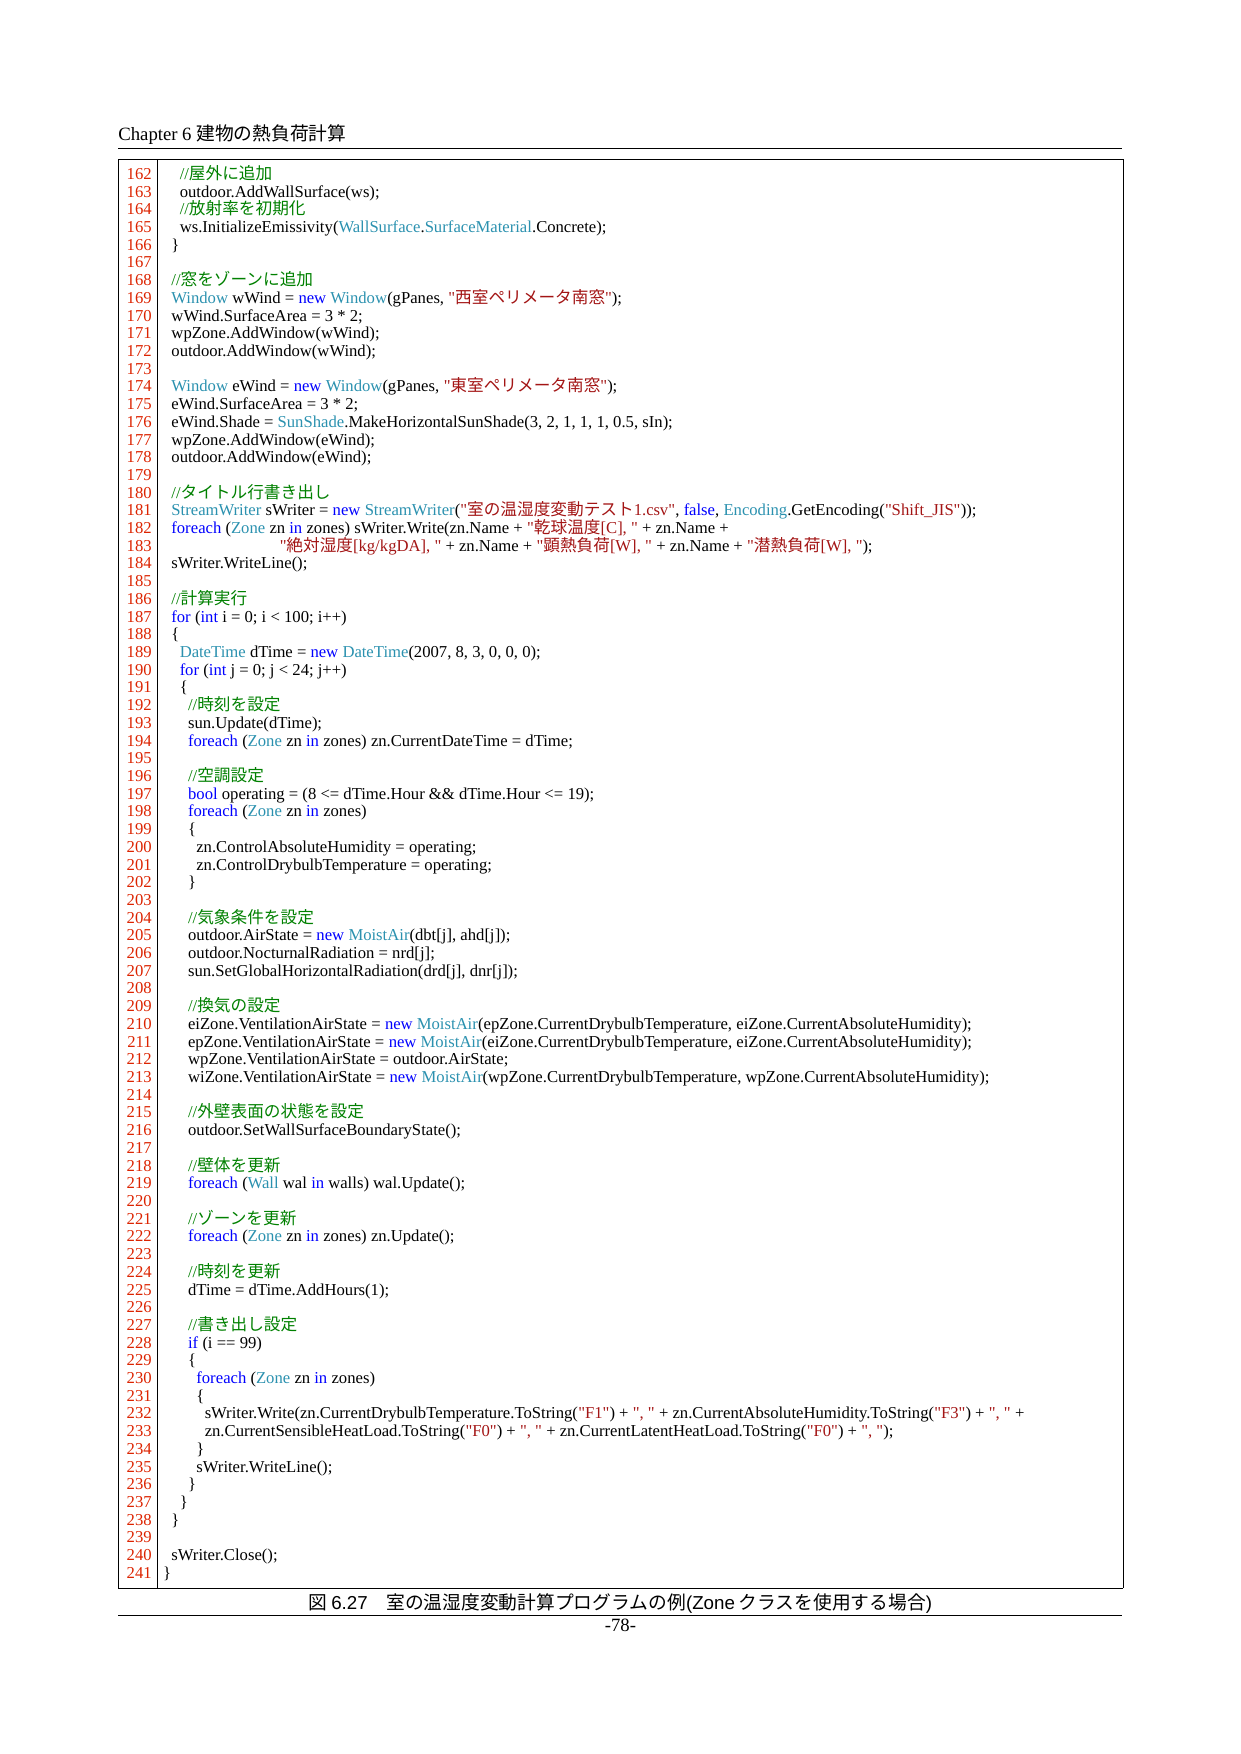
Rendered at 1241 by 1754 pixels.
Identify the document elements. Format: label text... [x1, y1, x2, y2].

text 図6.27 室の温湿度変動計算プログラムの例(Zoneクラスを使用する場合) [118, 1589, 1122, 1615]
table_header //屋外に追加 outdoor.AddWallSurface(ws); //放射率を初期化 ws.InitializeEmissivity(WallSurface.SurfaceMaterial.Concrete); } //窓をゾーンに追加 Window wWind = new Window(gPanes, "西室ペリメータ南窓"); wWind.SurfaceArea = 3 * 2; wpZone.AddWindow(wWind); outdoor.AddWindow(wWind); Window eWind = new Window(gPanes, "東室ペリメータ南窓"); eWind.SurfaceArea = 3 * 2; eWind.Shade = SunShade.MakeHorizontalSunShade(3, 2, 1, 1, 1, 0.5, sIn); wpZone.AddWindow(eWind); outdoor.AddWindow(eWind); //タイトル行書き出し StreamWriter sWriter = new StreamWriter("室の温湿度変動テスト1.csv", false, Encoding.GetEncoding("Shift_JIS")); foreach (Zone zn in zones) sWriter.Write(zn.Name + "乾球温度[C], " + zn.Name + "絶対湿度[kg/kgDA], " + zn.Name + "顕熱負荷[W], " + zn.Name + "潜熱負荷[W], "); sWriter.WriteLine(); //計算実行 for (int i = 0; i < 100; i++) { DateTime dTime = new DateTime(2007, 8, 3, 0, 0, 0); for (int j = 0; j < 24; j++) { //時刻を設定 sun.Update(dTime); foreach (Zone zn in zones) zn.CurrentDateTime = dTime; //空調設定 bool operating = (8 <= dTime.Hour && dTime.Hour <= 19); foreach (Zone zn in zones) { zn.ControlAbsoluteHumidity = operating; zn.ControlDrybulbTemperature = operating; } //気象条件を設定 outdoor.AirState = new MoistAir(dbt[j], ahd[j]); outdoor.NocturnalRadiation = nrd[j]; sun.SetGlobalHorizontalRadiation(drd[j], dnr[j]); //換気の設定 eiZone.VentilationAirState = new MoistAir(epZone.CurrentDrybulbTemperature, eiZone.CurrentAbsoluteHumidity); epZone.VentilationAirState = new MoistAir(eiZone.CurrentDrybulbTemperature, eiZone.CurrentAbsoluteHumidity); wpZone.VentilationAirState = outdoor.AirState; wiZone.VentilationAirState = new MoistAir(wpZone.CurrentDrybulbTemperature, wpZone.CurrentAbsoluteHumidity); //外壁表面の状態を設定 outdoor.SetWallSurfaceBoundaryState(); //壁体を更新 foreach (Wall wal in walls) wal.Update(); //ゾーンを更新 foreach (Zone zn in zones) zn.Update(); //時刻を更新 dTime = dTime.AddHours(1); //書き出し設定 if (i == 99) { foreach (Zone zn in zones) { sWriter.Write(zn.CurrentDrybulbTemperature.ToString("F1") + ", " + zn.CurrentAbsoluteHumidity.ToString("F3") + ", " + zn.CurrentSensibleHeatLoad.ToString("F0") + ", " + zn.CurrentLatentHeatLoad.ToString("F0") + ", "); } sWriter.WriteLine(); } } } sWriter.Close(); } [158, 160, 1123, 1588]
table_header 162 163 164 165 166 167 168 169 170 171 172 173 174 175 176 177 178 179 180 181 182 183 184 185 186 187 188 189 190 191 192 193 194 195 196 197 198 199 200 201 202 203 204 205 206 207 208 209 210 211 212 213 214 215 216 217 218 219 220 221 222 223 224 225 226 227 228 229 230 231 232 233 234 235 236 237 238 239 240 241 [119, 160, 157, 1588]
